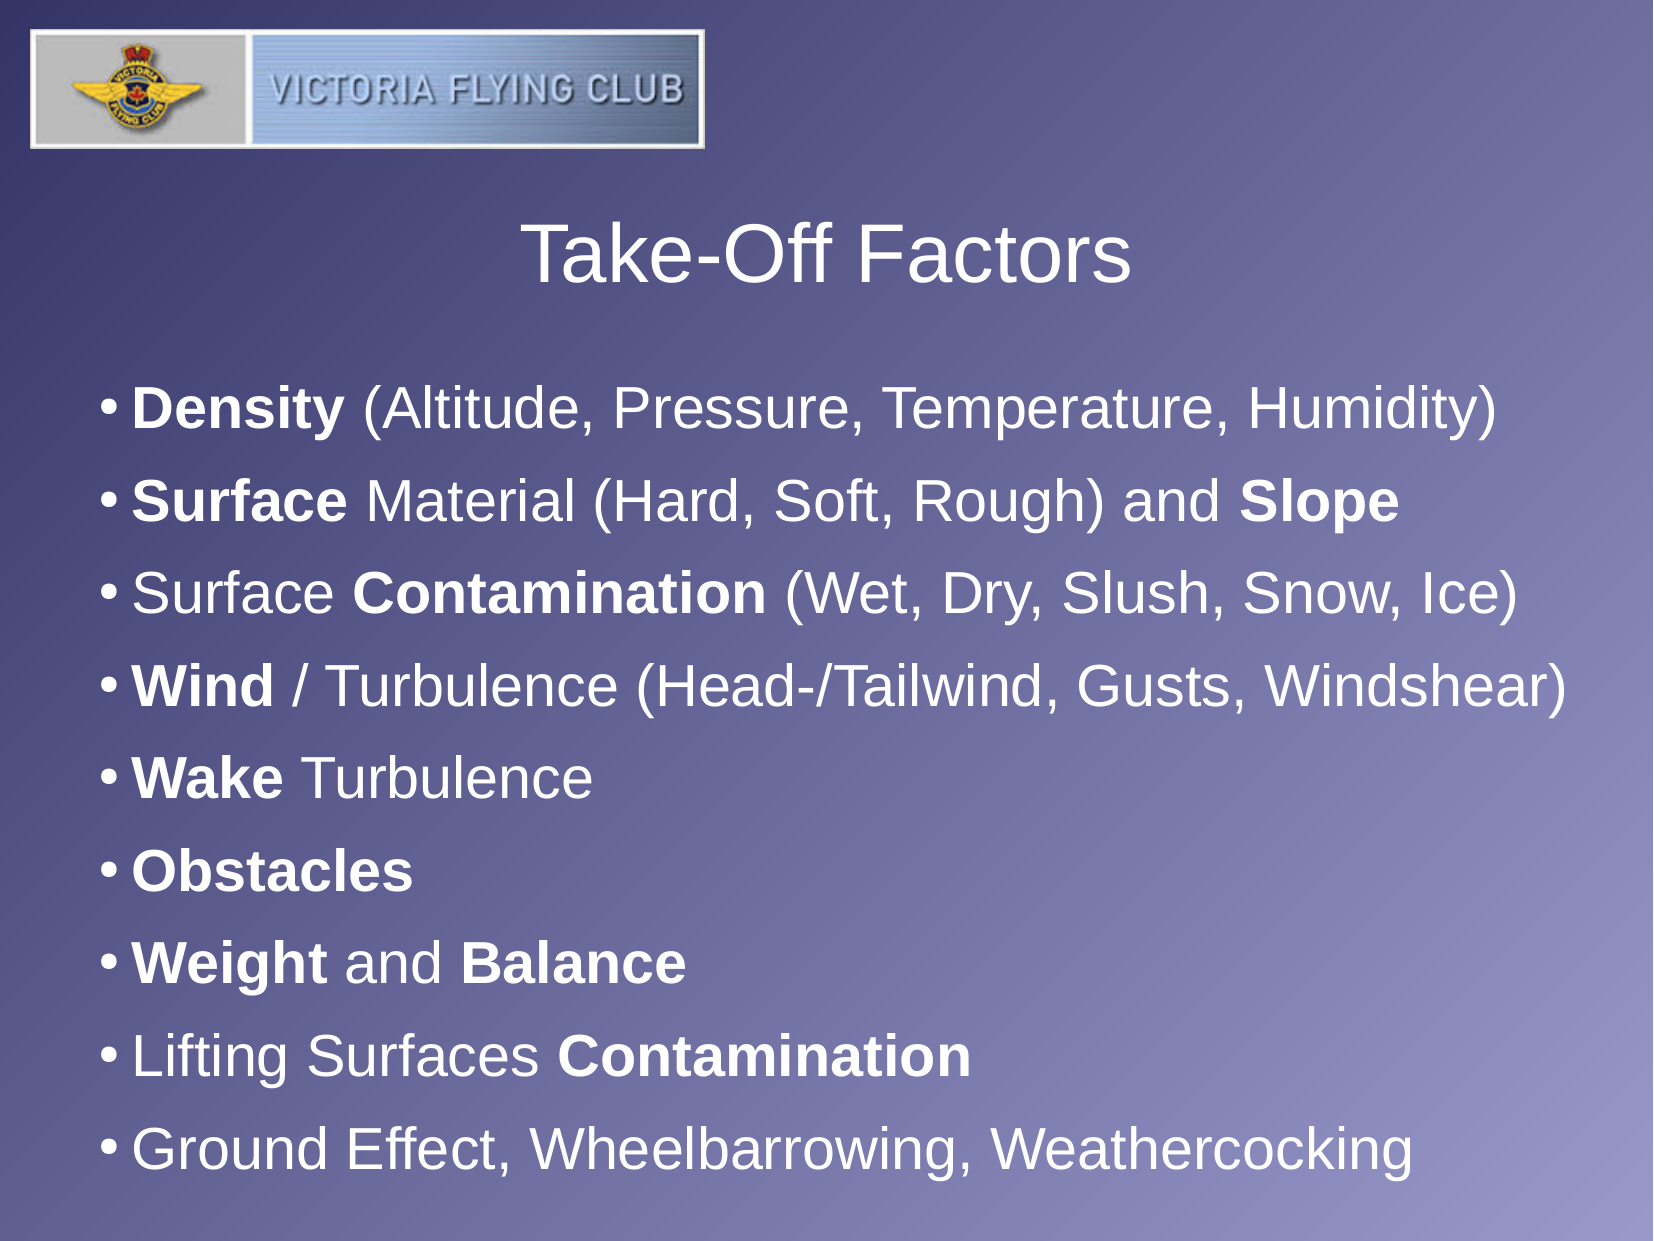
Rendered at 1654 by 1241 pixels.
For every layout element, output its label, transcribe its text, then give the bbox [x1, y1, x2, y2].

picture [30, 29, 705, 149]
list Density (Altitude, Pressure, Temperature, Humidity) Surface Material (Hard, Soft, Rough) and Slope Surface Contamination (Wet, Dry, Slush, Snow, Ice) Wind / Turbulence (Head-/Tailwind, Gusts, Windshear) Wake Turbulence Obstacles Weight and Balance Lifting Surfaces Contamination Ground Effect, Wheelbarrowing, Weathercocking [82, 375, 1571, 1201]
title Take-Off Factors [82, 150, 1571, 358]
